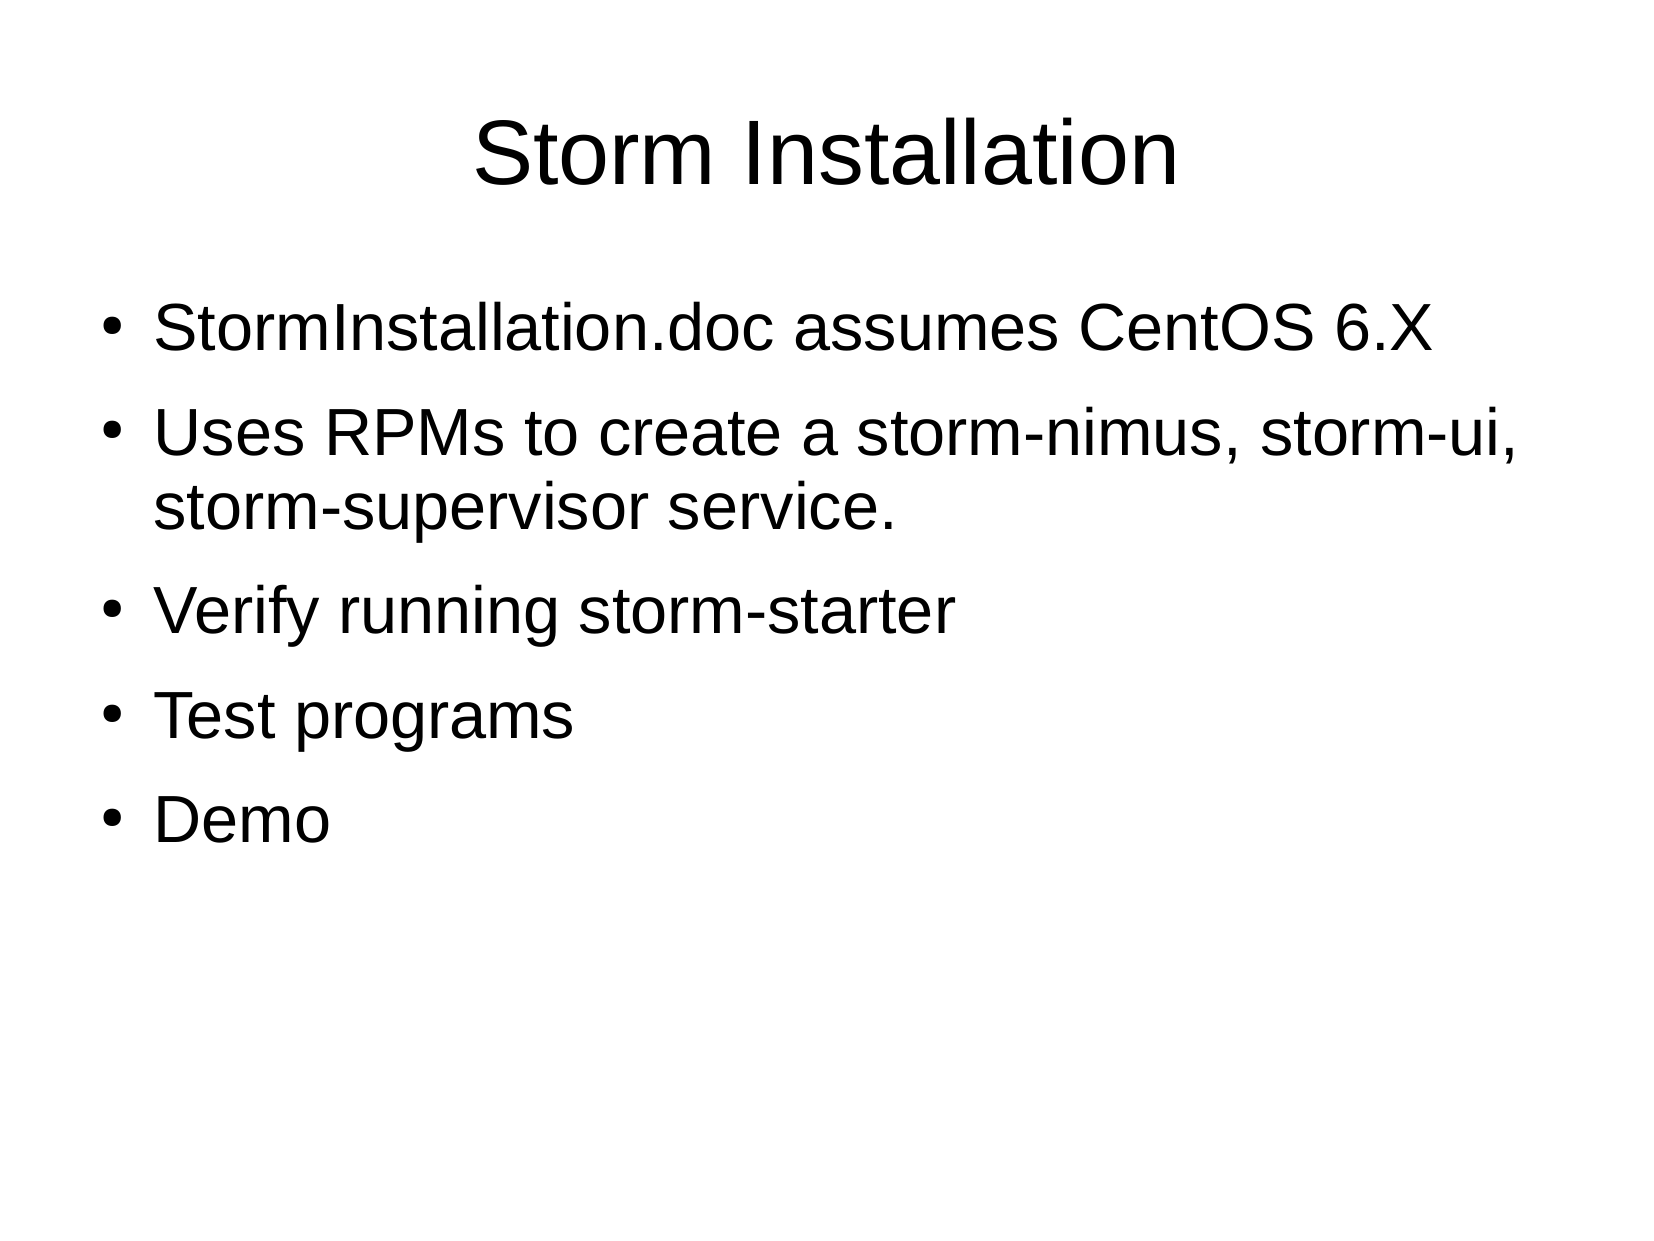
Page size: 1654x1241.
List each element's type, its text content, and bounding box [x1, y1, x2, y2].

title Storm Installation [82, 49, 1571, 257]
list StormInstallation.doc assumes CentOS 6.X Uses RPMs to create a storm-nimus, storm-ui, storm-supervisor service. Verify running storm-starter Test programs Demo [82, 290, 1571, 1010]
